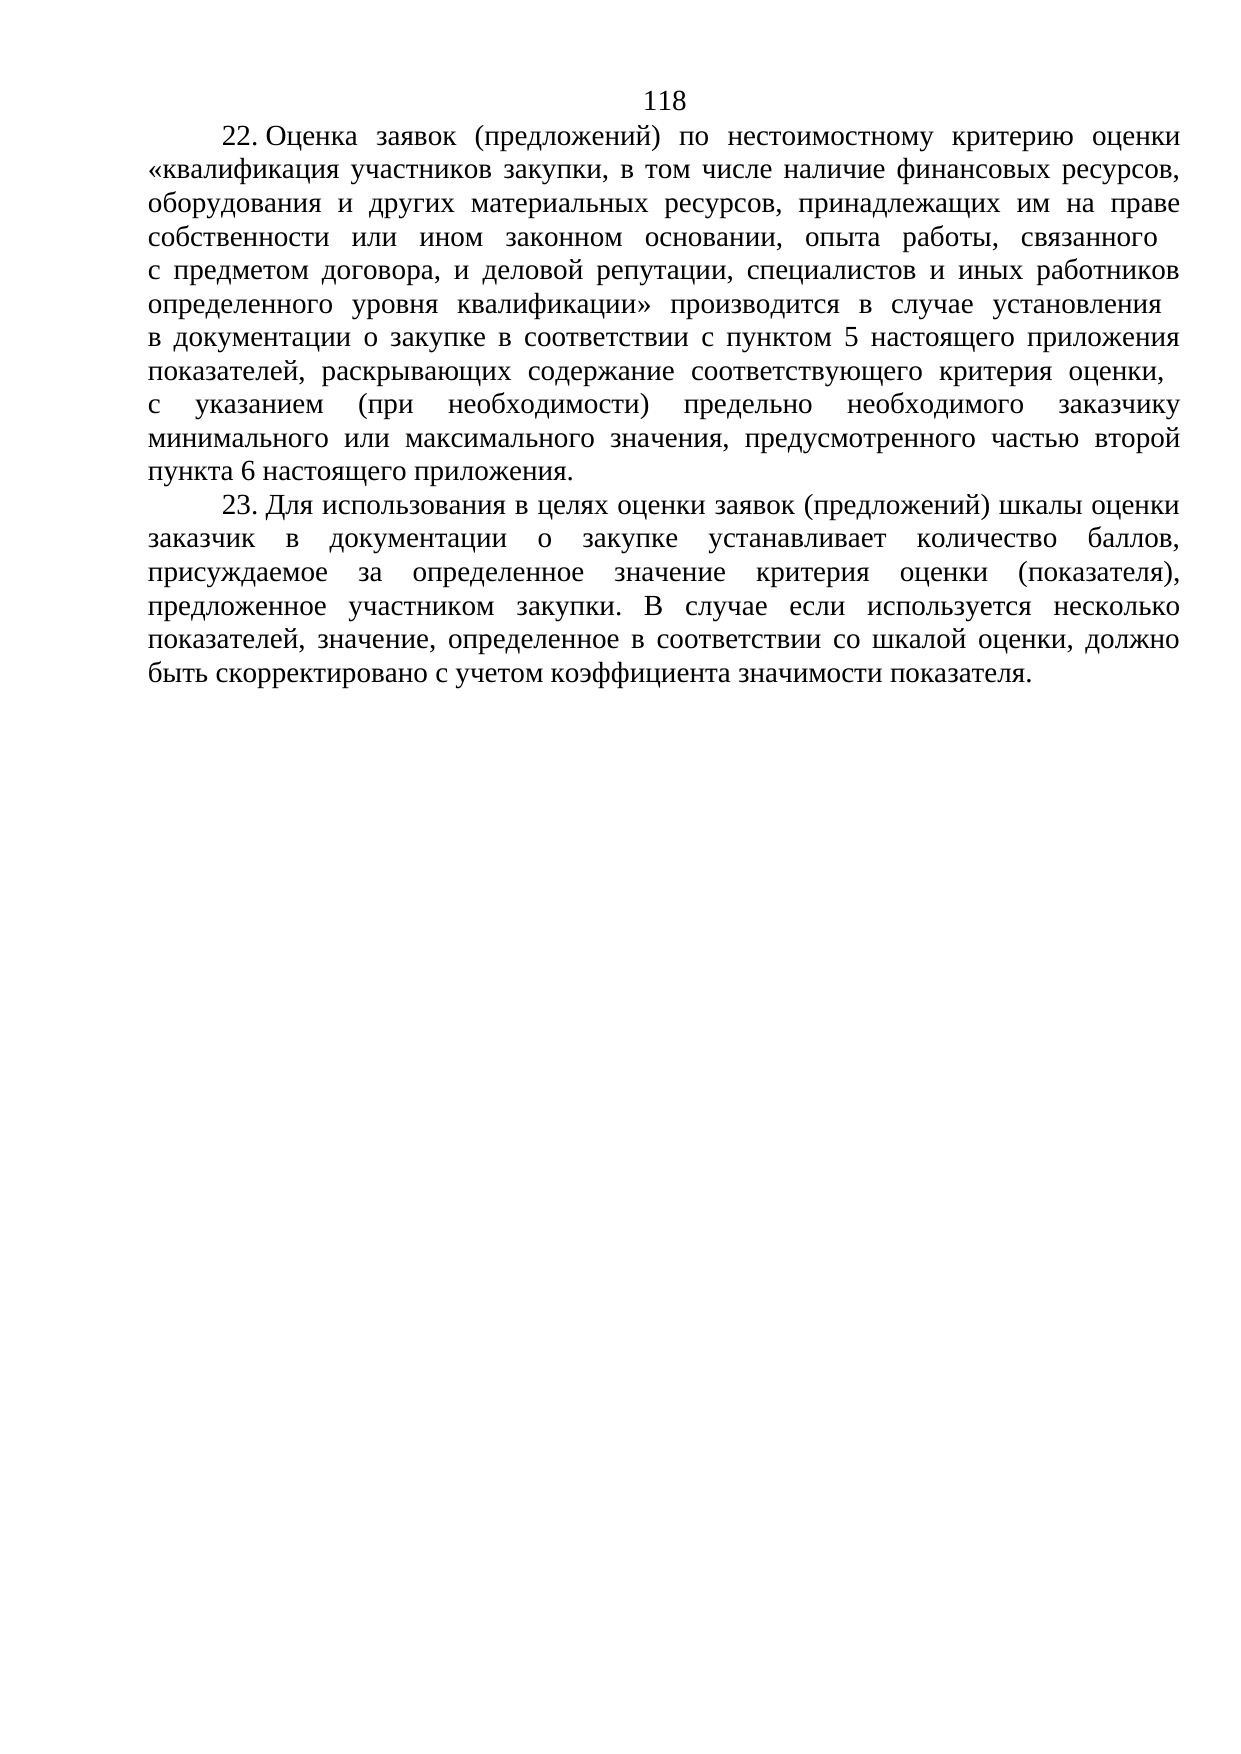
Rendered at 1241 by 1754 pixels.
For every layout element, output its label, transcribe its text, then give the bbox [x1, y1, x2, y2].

text 22. Оценка заявок (предложений) по нестоимостному критерию оценки «квалификация участников закупки, в том числе наличие финансовых ресурсов, оборудования и других материальных ресурсов, принадлежащих им на праве собственности или ином законном основании, опыта работы, связанного с предметом договора, и деловой репутации, специалистов и иных работников определенного уровня квалификации» производится в случае установления в документации о закупке в соответствии с пунктом 5 настоящего приложения показателей, раскрывающих содержание соответствующего критерия оценки, с указанием (при необходимости) предельно необходимого заказчику минимального или максимального значения, предусмотренного частью второй пункта 6 настоящего приложения. [148, 118, 1181, 487]
text 23. Для использования в целях оценки заявок (предложений) шкалы оценки заказчик в документации о закупке устанавливает количество баллов, присуждаемое за определенное значение критерия оценки (показателя), предложенное участником закупки. В случае если используется несколько показателей, значение, определенное в соответствии со шкалой оценки, должно быть скорректировано с учетом коэффициента значимости показателя. [148, 487, 1181, 688]
